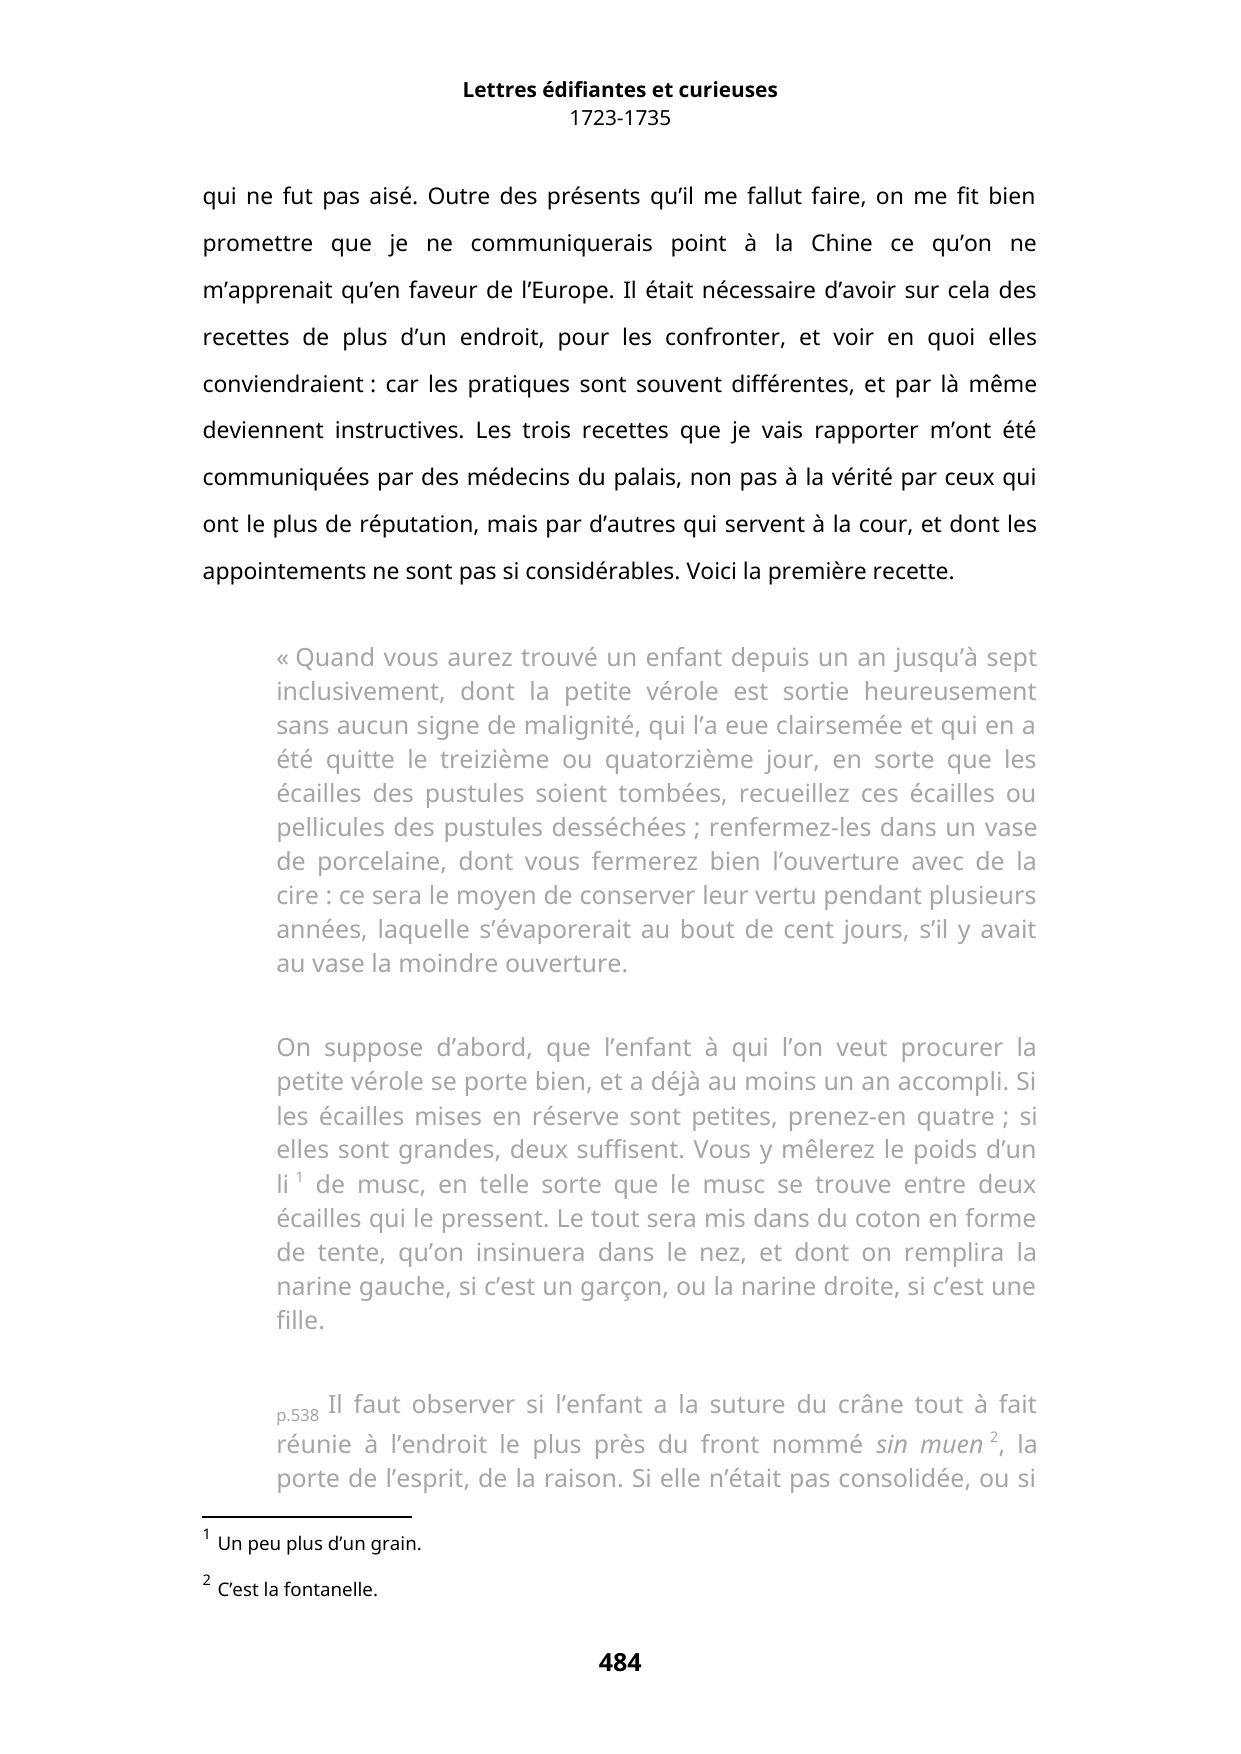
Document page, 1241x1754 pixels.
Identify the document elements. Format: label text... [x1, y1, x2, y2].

text Un peu plus d’un grain. [202, 1523, 1038, 1557]
text C’est la fontanelle. [202, 1570, 1038, 1604]
text qui ne fut pas aisé. Outre des présents qu’il me fallut faire, on me fit bien promettre que je ne communiquerais point à la Chine ce qu’on ne m’apprenait qu’en faveur de l’Europe. Il était nécessaire d’avoir sur cela des recettes de plus d’un endroit, pour les confronter, et voir en quoi elles conviendraient : car les pratiques sont souvent différentes, et par là même deviennent instructives. Les trois recettes que je vais rapporter m’ont été communiquées par des médecins du palais, non pas à la vérité par ceux qui ont le plus de réputation, mais par d’autres qui servent à la cour, et dont les appointements ne sont pas si considérables. Voici la première recette. [202, 180, 1038, 586]
text « Quand vous aurez trouvé un enfant depuis un an jusqu’à sept inclusivement, dont la petite vérole est sortie heureusement sans aucun signe de malignité, qui l’a eue clairsemée et qui en a été quitte le treizième ou quatorzième jour, en sorte que les écailles des pustules soient tombées, recueillez ces écailles ou pellicules des pustules desséchées ; renfermez-les dans un vase de porcelaine, dont vous fermerez bien l’ouverture avec de la cire : ce sera le moyen de conserver leur vertu pendant plusieurs années, laquelle s’évaporerait au bout de cent jours, s’il y avait au vase la moindre ouverture. [276, 639, 1038, 980]
text p.538 Il faut observer si l’enfant a la suture du crâne tout à fait réunie à l’endroit le plus près du front nommé sin muen , la porte de l’esprit, de la raison. Si elle n’était pas consolidée, ou si [276, 1387, 1038, 1495]
text On suppose d’abord, que l’enfant à qui l’on veut procurer la petite vérole se porte bien, et a déjà au moins un an accompli. Si les écailles mises en réserve sont petites, prenez-en quatre ; si elles sont grandes, deux suffisent. Vous y mêlerez le poids d’un li de musc, en telle sorte que le musc se trouve entre deux écailles qui le pressent. Le tout sera mis dans du coton en forme de tente, qu’on insinuera dans le nez, et dont on remplira la narine gauche, si c’est un garçon, ou la narine droite, si c’est une fille. [276, 1030, 1038, 1337]
